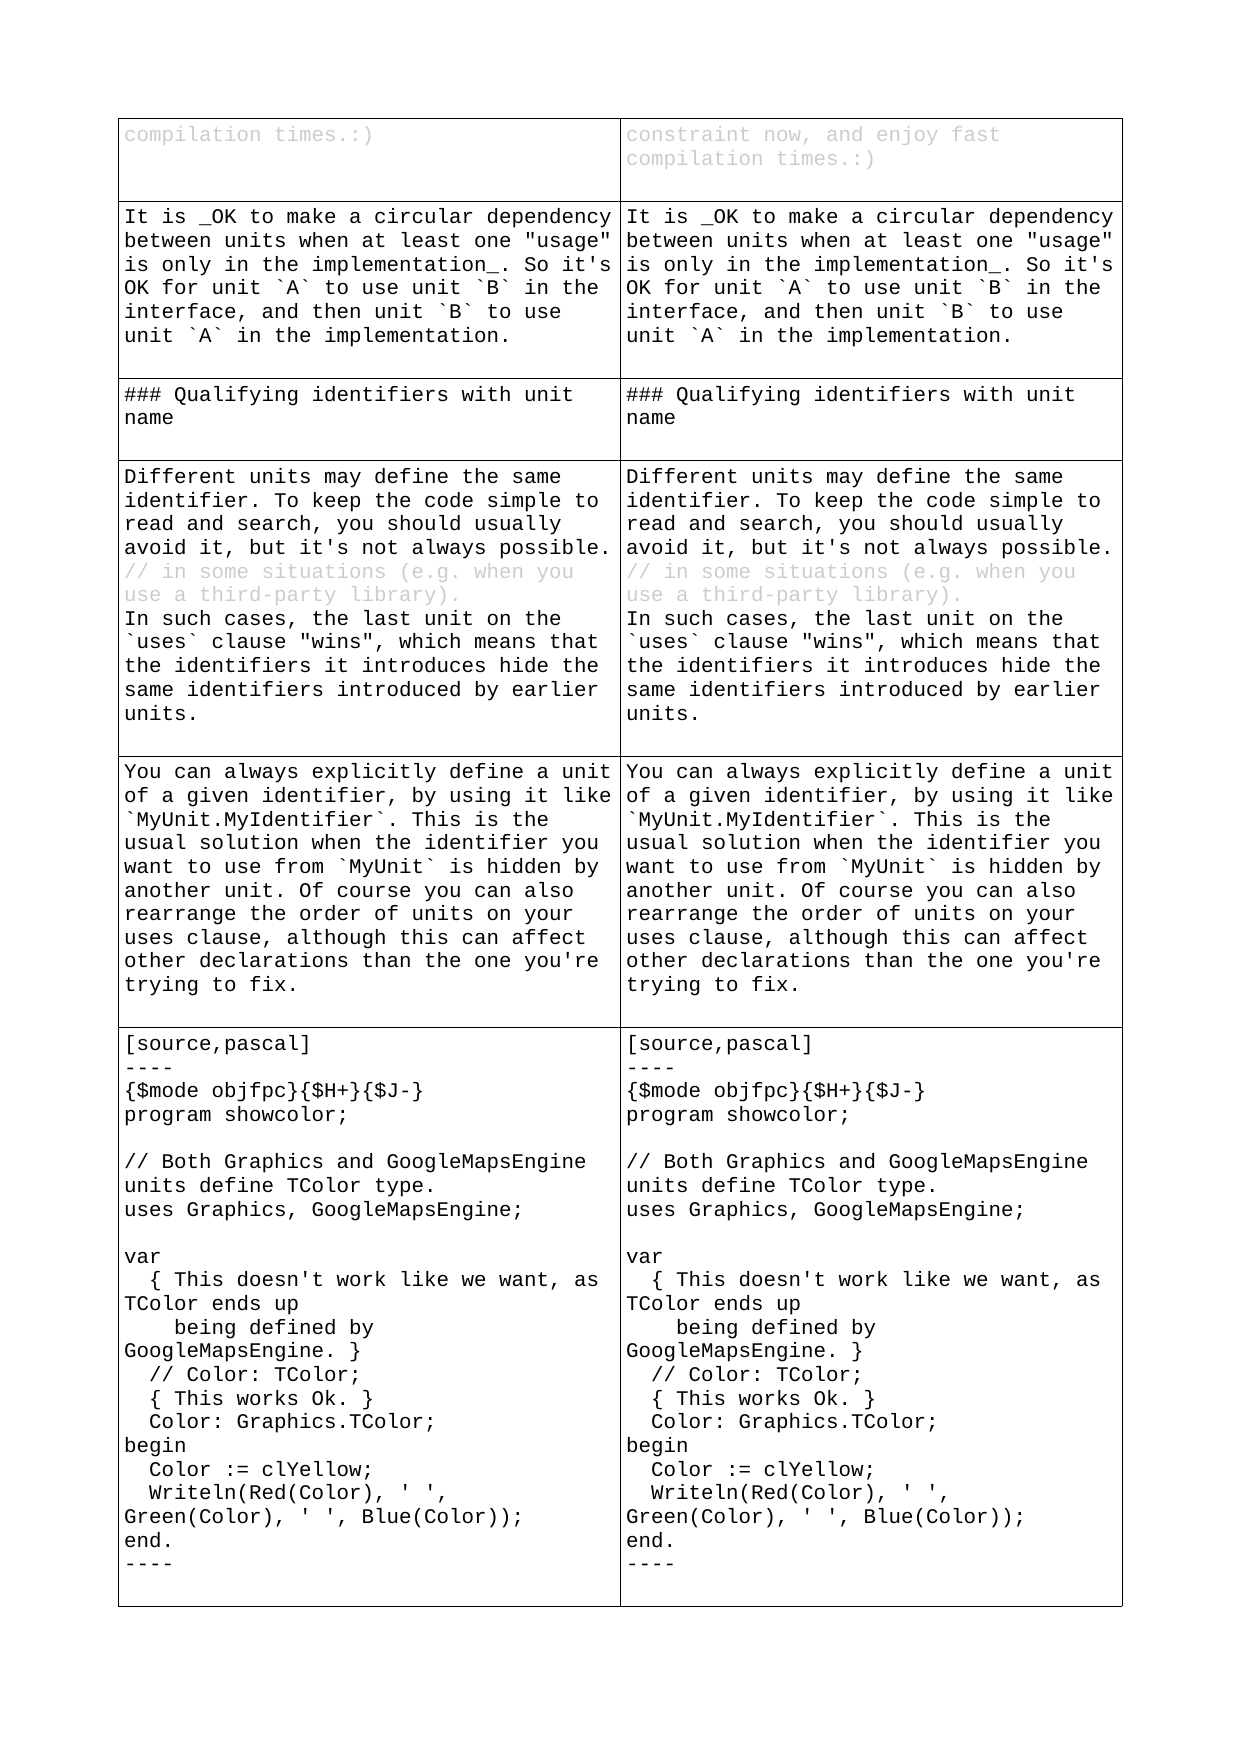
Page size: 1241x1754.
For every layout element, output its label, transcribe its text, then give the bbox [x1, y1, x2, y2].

table_cell compilation times.:) [119, 119, 620, 201]
table_cell ### Qualifying identifiers with unit name [119, 379, 620, 460]
table_cell You can always explicitly define a unit of a given identifier, by using it like `MyUnit.MyIdentifier`. This is the usual solution when the identifier you want to use from `MyUnit` is hidden by another unit. Of course you can also rearrange the order of units on your uses clause, although this can affect other declarations than the one you're trying to fix. [621, 757, 1122, 1027]
table_cell [source,pascal] ---- {$mode objfpc}{$H+}{$J-} program showcolor; // Both Graphics and GoogleMapsEngine units define TColor type. uses Graphics, GoogleMapsEngine; var { This doesn't work like we want, as TColor ends up being defined by GoogleMapsEngine. } // Color: TColor; { This works Ok. } Color: Graphics.TColor; begin Color := clYellow; Writeln(Red(Color), ' ', Green(Color), ' ', Blue(Color)); end. ---- [119, 1028, 620, 1606]
table_cell constraint now, and enjoy fast compilation times.:) [621, 119, 1122, 201]
table_cell You can always explicitly define a unit of a given identifier, by using it like `MyUnit.MyIdentifier`. This is the usual solution when the identifier you want to use from `MyUnit` is hidden by another unit. Of course you can also rearrange the order of units on your uses clause, although this can affect other declarations than the one you're trying to fix. [119, 757, 620, 1027]
table_cell ### Qualifying identifiers with unit name [621, 379, 1122, 460]
table_cell [source,pascal] ---- {$mode objfpc}{$H+}{$J-} program showcolor; // Both Graphics and GoogleMapsEngine units define TColor type. uses Graphics, GoogleMapsEngine; var { This doesn't work like we want, as TColor ends up being defined by GoogleMapsEngine. } // Color: TColor; { This works Ok. } Color: Graphics.TColor; begin Color := clYellow; Writeln(Red(Color), ' ', Green(Color), ' ', Blue(Color)); end. ---- [621, 1028, 1122, 1606]
table_cell It is _OK to make a circular dependency between units when at least one "usage" is only in the implementation_. So it's OK for unit `A` to use unit `B` in the interface, and then unit `B` to use unit `A` in the implementation. [119, 202, 620, 378]
table_cell Different units may define the same identifier. To keep the code simple to read and search, you should usually avoid it, but it's not always possible. // in some situations (e.g. when you use a third-party library). In such cases, the last unit on the `uses` clause "wins", which means that the identifiers it introduces hide the same identifiers introduced by earlier units. [119, 461, 620, 756]
table_cell It is _OK to make a circular dependency between units when at least one "usage" is only in the implementation_. So it's OK for unit `A` to use unit `B` in the interface, and then unit `B` to use unit `A` in the implementation. [621, 202, 1122, 378]
table_cell Different units may define the same identifier. To keep the code simple to read and search, you should usually avoid it, but it's not always possible. // in some situations (e.g. when you use a third-party library). In such cases, the last unit on the `uses` clause "wins", which means that the identifiers it introduces hide the same identifiers introduced by earlier units. [621, 461, 1122, 756]
